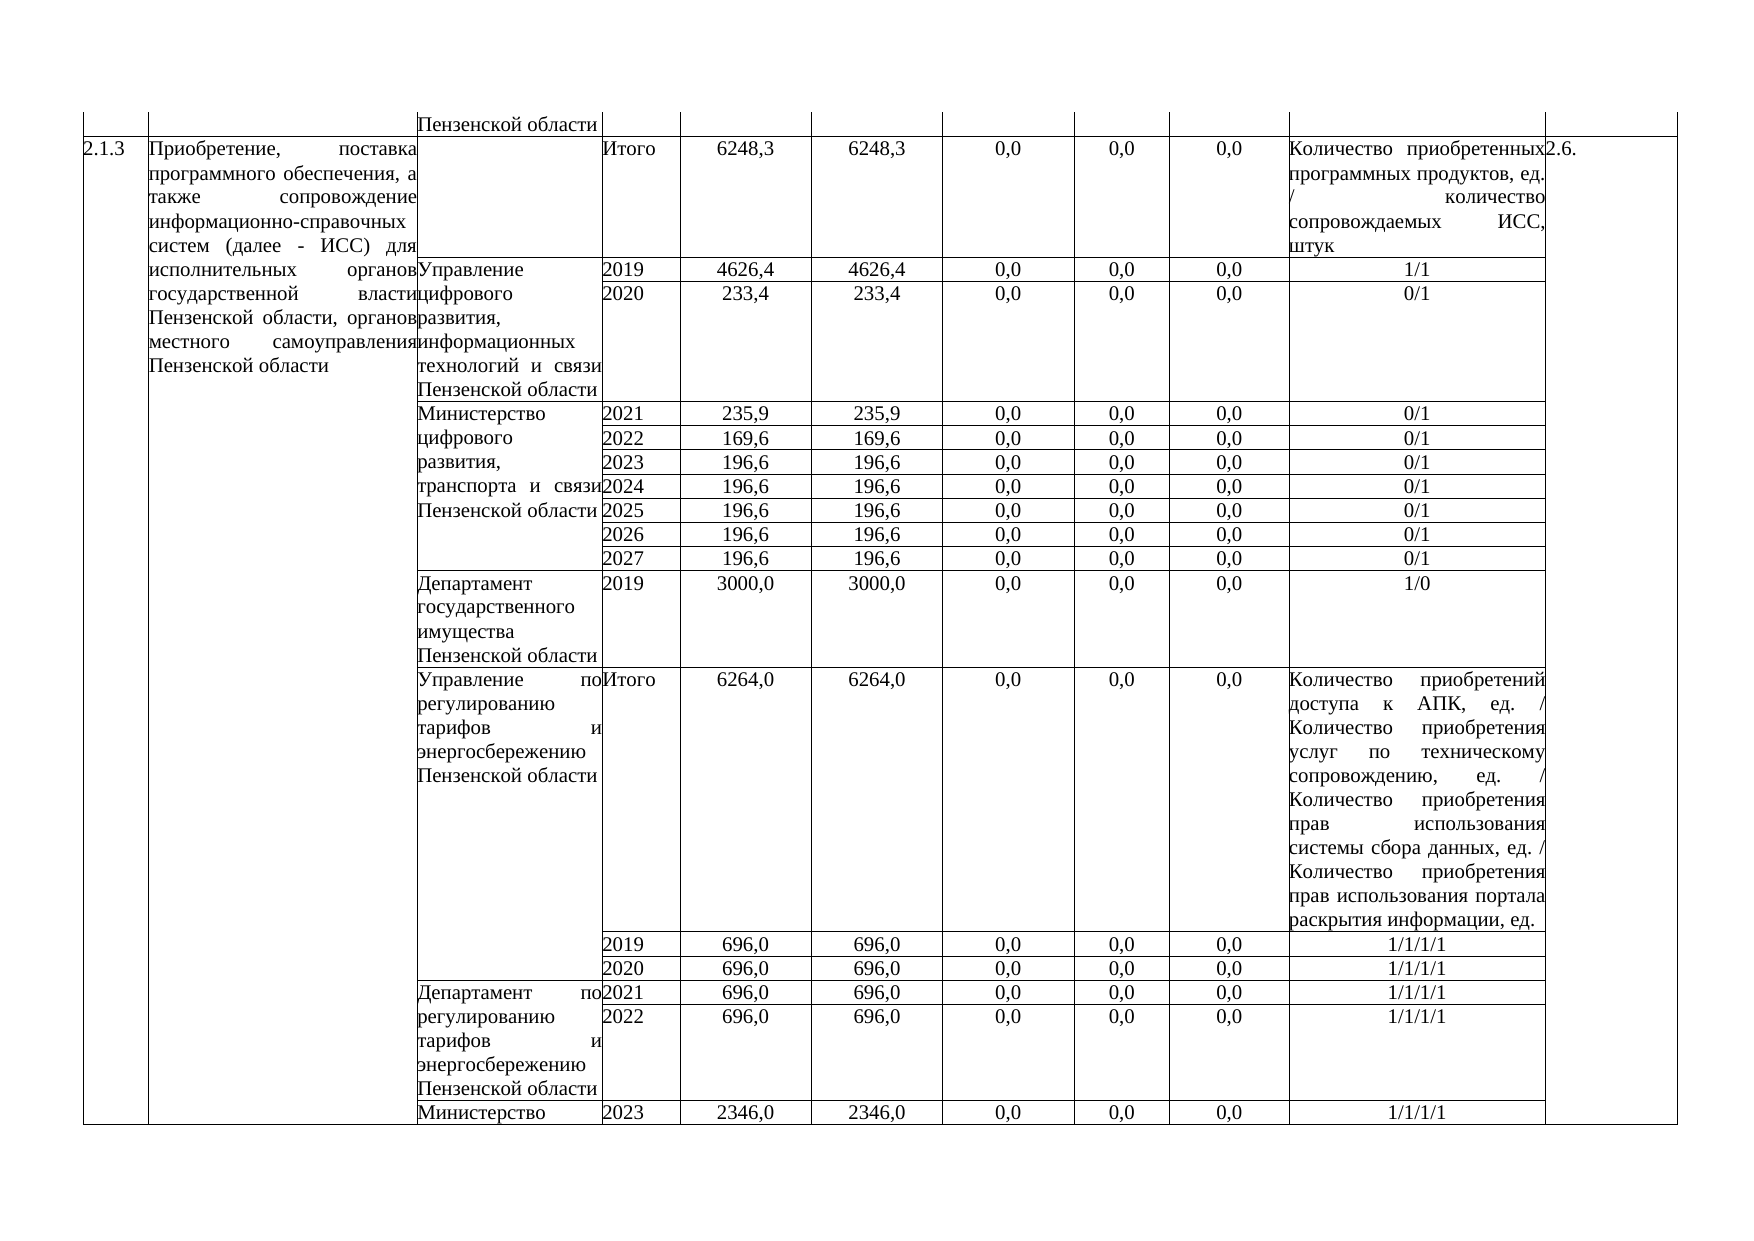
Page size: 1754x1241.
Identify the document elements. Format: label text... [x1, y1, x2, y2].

table_cell [418, 137, 602, 257]
table_cell 2.1.3 [84, 137, 148, 1124]
table_cell 235,9 [681, 402, 811, 425]
table_cell Итого [603, 137, 680, 257]
table_cell 196,6 [681, 475, 811, 498]
table_cell 2.6. [1546, 137, 1677, 1124]
table_cell 0,0 [1170, 258, 1289, 281]
table_cell 0,0 [1075, 1005, 1169, 1100]
table_cell 1/1 [1290, 258, 1545, 281]
table_cell 6264,0 [812, 668, 942, 931]
table_cell 2026 [603, 523, 680, 546]
table_cell 0/1 [1290, 450, 1545, 474]
table_cell 0,0 [1170, 547, 1289, 570]
table_cell 0,0 [1170, 1101, 1289, 1124]
table_cell 0,0 [1075, 571, 1169, 667]
table_cell 169,6 [681, 426, 811, 449]
table_cell 0/1 [1290, 523, 1545, 546]
table_cell 0,0 [943, 981, 1074, 1004]
table_cell 1/1/1/1 [1290, 1101, 1545, 1124]
table_cell 233,4 [812, 282, 942, 401]
table_cell 696,0 [812, 1005, 942, 1100]
table_cell 3000,0 [812, 571, 942, 667]
table_cell 1/1/1/1 [1290, 957, 1545, 980]
table_cell 0,0 [1075, 523, 1169, 546]
table_cell 2346,0 [681, 1101, 811, 1124]
table_cell 0,0 [943, 571, 1074, 667]
table_cell 2021 [603, 402, 680, 425]
table_cell 2019 [603, 571, 680, 667]
table_cell 696,0 [681, 981, 811, 1004]
table_cell Управление цифрового развития, информационных технологий и связи Пензенской области [418, 258, 602, 401]
table_cell 0,0 [943, 1101, 1074, 1124]
table_cell 0,0 [943, 932, 1074, 956]
table_cell 0,0 [943, 402, 1074, 425]
table_cell Департамент государственного имущества Пензенской области [418, 571, 602, 667]
table_cell 0/1 [1290, 547, 1545, 570]
table_cell 0,0 [943, 523, 1074, 546]
table_cell [681, 112, 811, 136]
table_cell 0/1 [1290, 426, 1545, 449]
table_cell 4626,4 [812, 258, 942, 281]
table_cell 235,9 [812, 402, 942, 425]
table_cell 196,6 [681, 450, 811, 474]
table_cell 2020 [603, 957, 680, 980]
table_cell 696,0 [812, 957, 942, 980]
table_cell 2025 [603, 499, 680, 522]
table_cell 0,0 [943, 258, 1074, 281]
table_cell 4626,4 [681, 258, 811, 281]
table_cell Количество приобретений доступа к АПК, ед. / Количество приобретения услуг по техническому сопровождению, ед. / Количество приобретения прав использования системы сбора данных, ед. / Количество приобретения прав использования портала раскрытия информации, ед. [1290, 668, 1545, 931]
table_cell 0,0 [1170, 571, 1289, 667]
table_cell 0,0 [943, 450, 1074, 474]
table_cell 6264,0 [681, 668, 811, 931]
table_cell 0,0 [1075, 450, 1169, 474]
table_cell 0,0 [1075, 668, 1169, 931]
table_cell Итого [603, 668, 680, 931]
table_cell 0/1 [1290, 282, 1545, 401]
table_cell 196,6 [812, 499, 942, 522]
table_cell 2022 [603, 426, 680, 449]
table_cell 696,0 [681, 1005, 811, 1100]
table_cell 6248,3 [681, 137, 811, 257]
table_cell 1/1/1/1 [1290, 981, 1545, 1004]
table_cell [812, 112, 942, 136]
table_cell 0,0 [1170, 957, 1289, 980]
table_cell Количество приобретенных программных продуктов, ед. / количество сопровождаемых ИСС, штук [1290, 137, 1545, 257]
table_cell 0,0 [1075, 475, 1169, 498]
table_cell 0,0 [1170, 932, 1289, 956]
table_cell 0,0 [1075, 499, 1169, 522]
table_cell 0,0 [1170, 1005, 1289, 1100]
table_cell 0,0 [943, 475, 1074, 498]
table_cell 0,0 [1075, 981, 1169, 1004]
table_cell 0,0 [1075, 258, 1169, 281]
table_cell 2019 [603, 258, 680, 281]
table_cell 3000,0 [681, 571, 811, 667]
table_cell 0,0 [1170, 426, 1289, 449]
table_cell 0/1 [1290, 475, 1545, 498]
table_cell 0,0 [1075, 426, 1169, 449]
table_cell Пензенской области [418, 112, 602, 136]
table_cell 2019 [603, 932, 680, 956]
table_cell 0,0 [1075, 1101, 1169, 1124]
table_cell 0,0 [943, 282, 1074, 401]
table_cell Департамент по регулированию тарифов и энергосбережению Пензенской области [418, 981, 602, 1100]
table_cell 196,6 [812, 475, 942, 498]
table_cell 2024 [603, 475, 680, 498]
table_cell 0,0 [1170, 450, 1289, 474]
table_cell 0,0 [1075, 282, 1169, 401]
table_cell 0,0 [1170, 402, 1289, 425]
table_cell 0/1 [1290, 402, 1545, 425]
table_cell 233,4 [681, 282, 811, 401]
table_cell 196,6 [681, 499, 811, 522]
table_cell 0,0 [943, 668, 1074, 931]
table_cell Приобретение, поставка программного обеспечения, а также сопровождение информационно-справочных систем (далее - ИСС) для исполнительных органов государственной власти Пензенской области, органов местного самоуправления Пензенской области [149, 137, 417, 1124]
table_cell 196,6 [812, 523, 942, 546]
table_cell 0,0 [943, 499, 1074, 522]
table_cell 2023 [603, 450, 680, 474]
table_cell Министерство цифрового развития, транспорта и связи Пензенской области [418, 402, 602, 570]
table_cell [943, 112, 1074, 136]
table_cell 196,6 [681, 523, 811, 546]
table_cell Министерство [418, 1101, 602, 1124]
table_cell 6248,3 [812, 137, 942, 257]
table_cell 0,0 [943, 1005, 1074, 1100]
table_cell 0,0 [943, 137, 1074, 257]
table_cell 169,6 [812, 426, 942, 449]
table_cell 0,0 [943, 547, 1074, 570]
table_cell 196,6 [812, 547, 942, 570]
table_cell 0,0 [1170, 981, 1289, 1004]
table_cell 2020 [603, 282, 680, 401]
table_cell 0,0 [1075, 957, 1169, 980]
table_cell Управление по регулированию тарифов и энергосбережению Пензенской области [418, 668, 602, 980]
table_cell 0,0 [1075, 137, 1169, 257]
table_cell 196,6 [681, 547, 811, 570]
table_cell 0,0 [1170, 475, 1289, 498]
table_cell 0/1 [1290, 499, 1545, 522]
table_cell 0,0 [1170, 668, 1289, 931]
table_cell 0,0 [1075, 547, 1169, 570]
table_cell 2022 [603, 1005, 680, 1100]
table_cell 0,0 [1075, 932, 1169, 956]
table_cell [1290, 112, 1545, 136]
table_cell 1/1/1/1 [1290, 1005, 1545, 1100]
table_cell 2346,0 [812, 1101, 942, 1124]
table_cell [1075, 112, 1169, 136]
table_cell 0,0 [943, 957, 1074, 980]
table_cell 2023 [603, 1101, 680, 1124]
table_cell 196,6 [812, 450, 942, 474]
table_cell 0,0 [1170, 523, 1289, 546]
table_cell 0,0 [1170, 137, 1289, 257]
table_cell 696,0 [812, 932, 942, 956]
table_cell [603, 112, 680, 136]
table_cell [1170, 112, 1289, 136]
table_cell 2021 [603, 981, 680, 1004]
table_cell 2027 [603, 547, 680, 570]
table_cell 696,0 [681, 957, 811, 980]
table_cell 0,0 [943, 426, 1074, 449]
table_cell 0,0 [1075, 402, 1169, 425]
table_cell 1/0 [1290, 571, 1545, 667]
table_cell 696,0 [812, 981, 942, 1004]
table_cell 0,0 [1170, 499, 1289, 522]
table_cell 0,0 [1170, 282, 1289, 401]
table_cell 696,0 [681, 932, 811, 956]
table_cell 1/1/1/1 [1290, 932, 1545, 956]
